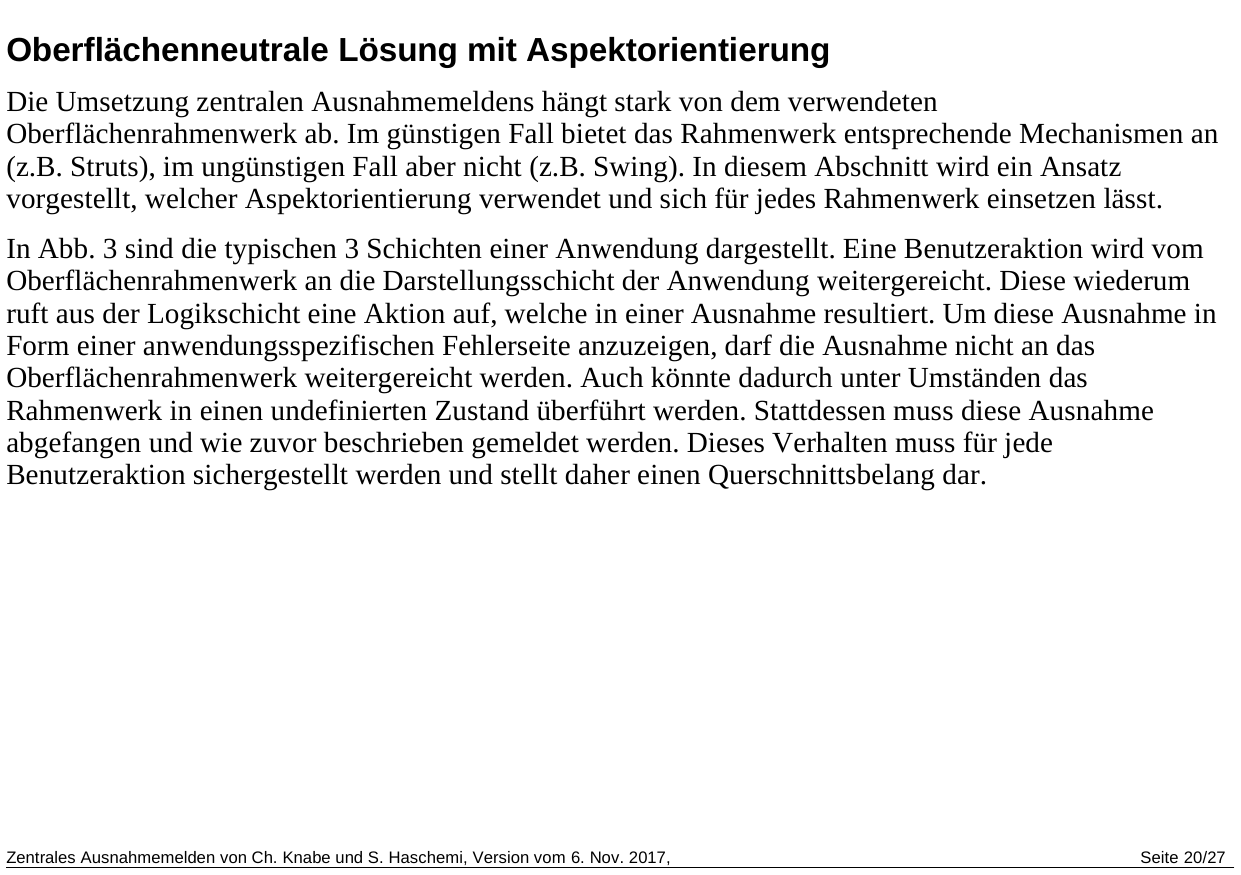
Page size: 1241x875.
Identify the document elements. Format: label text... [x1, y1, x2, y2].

text In Abb. 3 sind die typischen 3 Schichten einer Anwendung dargestellt. Eine Benutzeraktion wird vom Oberflächenrahmenwerk an die Darstellungsschicht der Anwendung weitergereicht. Diese wiederum ruft aus der Logikschicht eine Aktion auf, welche in einer Ausnahme resultiert. Um diese Ausnahme in Form einer anwendungsspezifischen Fehlerseite anzuzeigen, darf die Ausnahme nicht an das Oberflächenrahmenwerk weitergereicht werden. Auch könnte dadurch unter Umständen das Rahmenwerk in einen undefinierten Zustand überführt werden. Stattdessen muss diese Ausnahme abgefangen und wie zuvor beschrieben gemeldet werden. Dieses Verhalten muss für jede Benutzeraktion sichergestellt werden und stellt daher einen Querschnittsbelang dar. [6, 232, 1234, 491]
text Die Umsetzung zentralen Ausnahmemeldens hängt stark von dem verwendeten Oberflächenrahmenwerk ab. Im günstigen Fall bietet das Rahmenwerk entsprechende Mechanismen an (z.B. Struts), im ungünstigen Fall aber nicht (z.B. Swing). In diesem Abschnitt wird ein Ansatz vorgestellt, welcher Aspektorientierung verwendet und sich für jedes Rahmenwerk einsetzen lässt. [6, 86, 1234, 215]
text Oberflächenneutrale Lösung mit Aspektorientierung [6, 31, 1234, 68]
